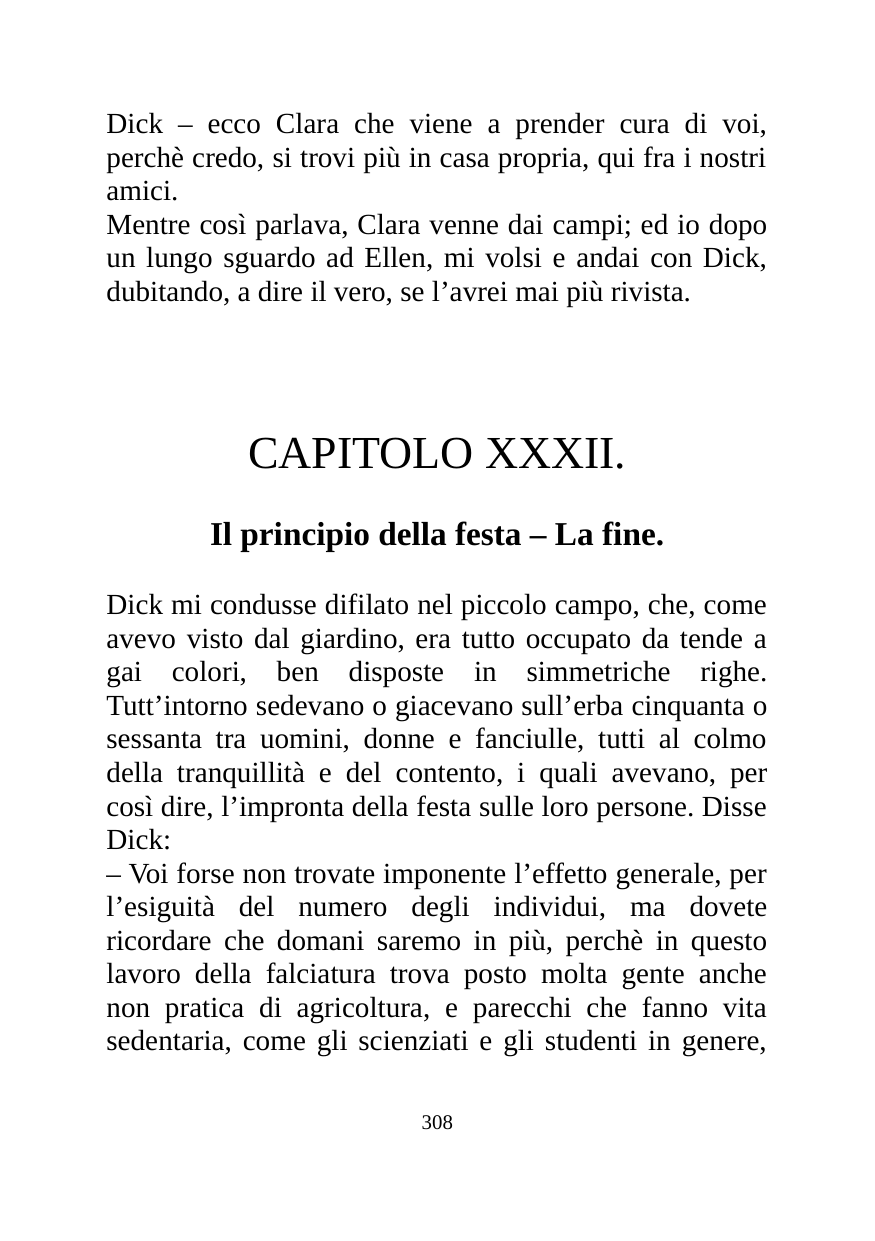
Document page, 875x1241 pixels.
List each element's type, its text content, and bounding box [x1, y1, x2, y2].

text Dick – ecco Clara che viene a prender cura di voi, perchè credo, si trovi più in casa propria, qui fra i nostri amici. [106, 106, 768, 207]
text Mentre così parlava, Clara venne dai campi; ed io dopo un lungo sguardo ad Ellen, mi volsi e andai con Dick, dubitando, a dire il vero, se l’avrei mai più rivista. [106, 207, 768, 307]
text – Voi forse non trovate imponente l’effetto generale, per l’esiguità del numero degli individui, ma dovete ricordare che domani saremo in più, perchè in questo lavoro della falciatura trova posto molta gente anche non pratica di agricoltura, e parecchi che fanno vita sedentaria, come gli scienziati e gli studenti in genere, [106, 856, 768, 1057]
text Dick mi condusse difilato nel piccolo campo, che, come avevo visto dal giardino, era tutto occupato da tende a gai colori, ben disposte in simmetriche righe. Tutt’intorno sedevano o giacevano sull’erba cinquanta o sessanta tra uomini, donne e fanciulle, tutti al colmo della tranquillità e del contento, i quali avevano, per così dire, l’impronta della festa sulle loro persone. Disse Dick: [106, 587, 768, 856]
subtitle CAPITOLO XXXII. [106, 426, 768, 478]
subtitle Il principio della festa – La fine. [106, 514, 768, 552]
